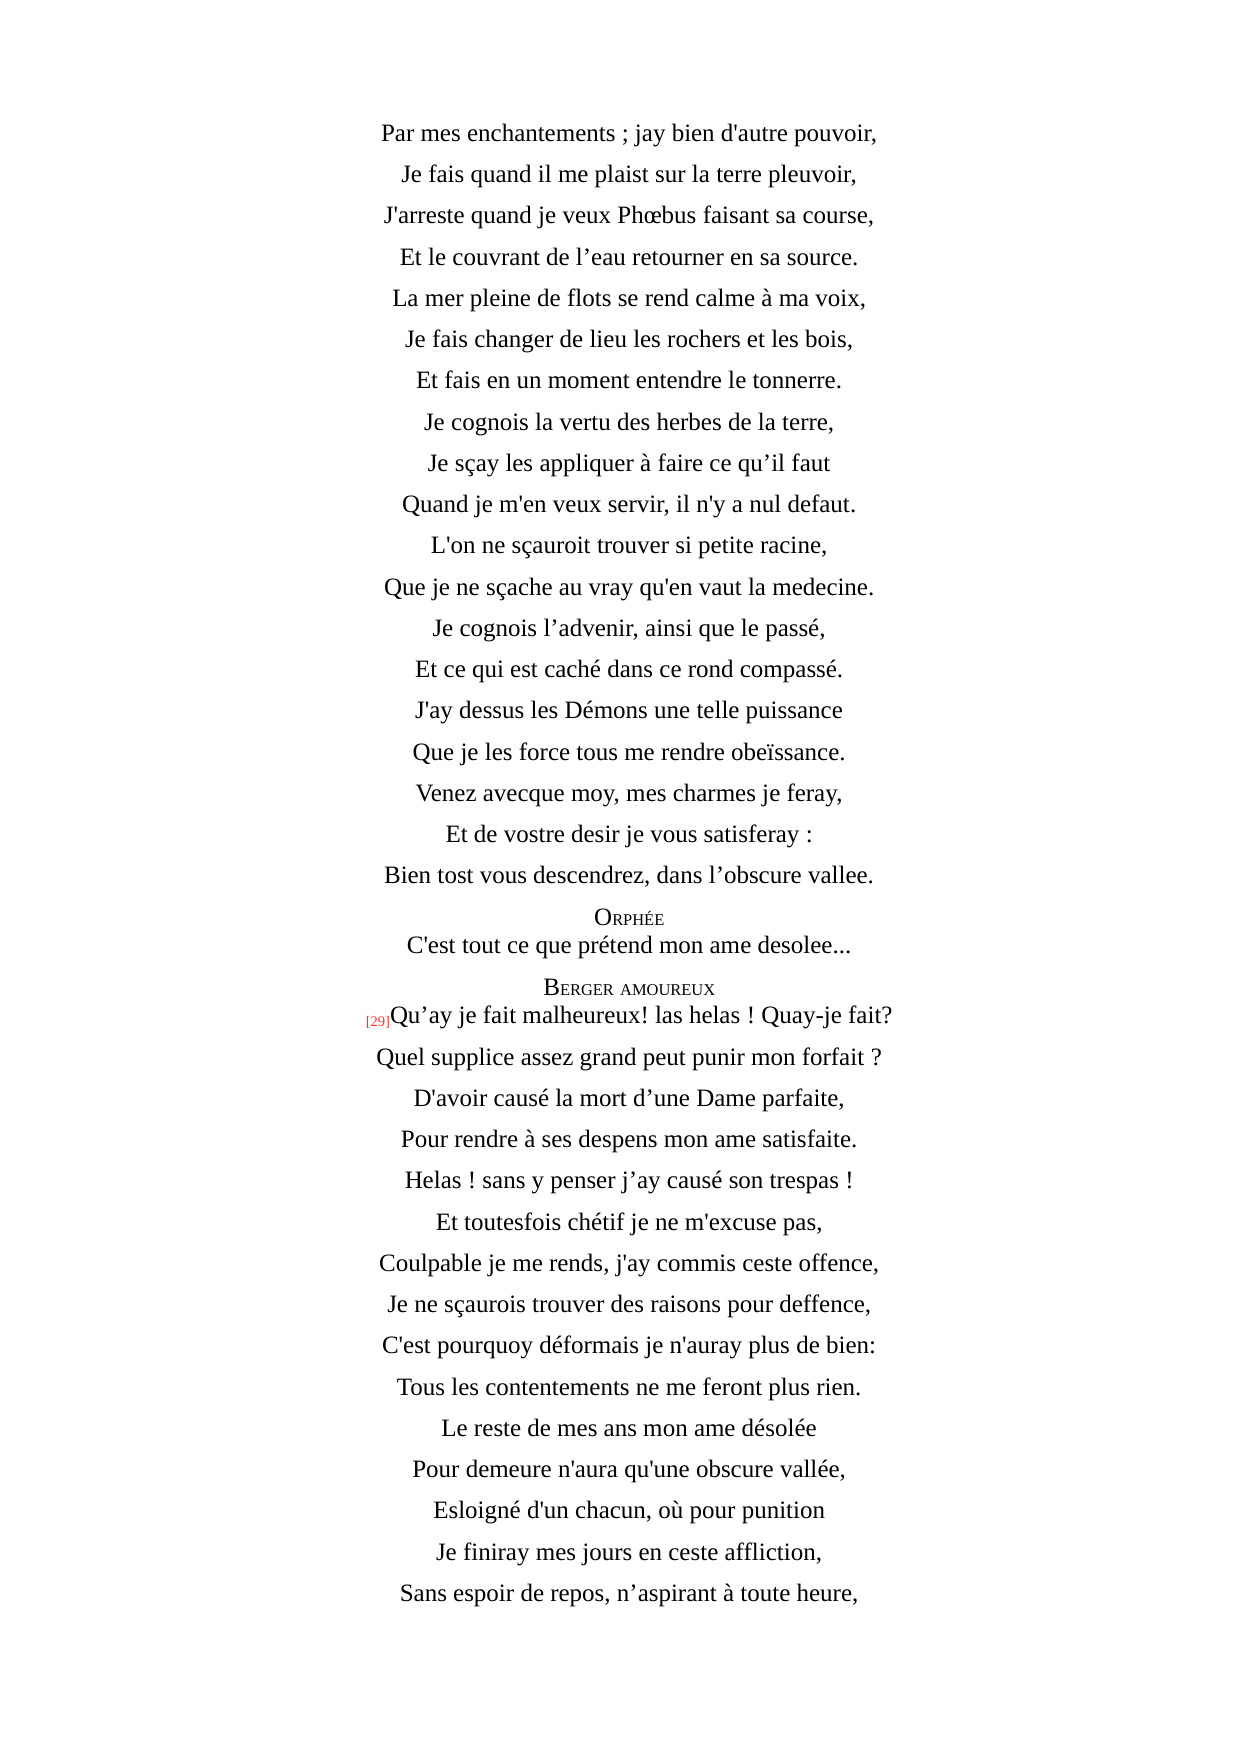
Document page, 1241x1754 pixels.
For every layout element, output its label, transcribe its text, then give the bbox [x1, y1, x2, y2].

text Berger amoureux [118, 972, 1122, 1001]
text Que je ne sçache au vray qu'en vaut la medecine. [118, 572, 1122, 601]
text Et fais en un moment entendre le tonnerre. [118, 366, 1122, 394]
text Esloigné d'un chacun, où pour punition [118, 1496, 1122, 1524]
text Bien tost vous descendrez, dans l’obscure vallee. [118, 861, 1122, 889]
text Je fais changer de lieu les rochers et les bois, [118, 324, 1122, 353]
text Je finiray mes jours en ceste affliction, [118, 1537, 1122, 1566]
text Le reste de mes ans mon ame désolée [118, 1413, 1122, 1442]
text Quel supplice assez grand peut punir mon forfait ? [118, 1042, 1122, 1071]
text La mer pleine de flots se rend calme à ma voix, [118, 283, 1122, 312]
text Je fais quand il me plaist sur la terre pleuvoir, [118, 159, 1122, 188]
text Et toutesfois chétif je ne m'excuse pas, [118, 1207, 1122, 1236]
text Orphée [118, 902, 1122, 931]
text Pour rendre à ses despens mon ame satisfaite. [118, 1124, 1122, 1153]
text [29]Qu’ay je fait malheureux! las helas ! Quay-je fait? [118, 1001, 1122, 1029]
text Helas ! sans y penser j’ay causé son trespas ! [118, 1166, 1122, 1194]
text Je cognois la vertu des herbes de la terre, [118, 407, 1122, 436]
text Coulpable je me rends, j'ay commis ceste offence, [118, 1248, 1122, 1277]
text Je cognois l’advenir, ainsi que le passé, [118, 613, 1122, 642]
text Sans espoir de repos, n’aspirant à toute heure, [118, 1578, 1122, 1607]
text J'arreste quand je veux Phœbus faisant sa course, [118, 201, 1122, 229]
text C'est pourquoy déformais je n'auray plus de bien: [118, 1331, 1122, 1359]
text Venez avecque moy, mes charmes je feray, [118, 778, 1122, 807]
text Par mes enchantements ; jay bien d'autre pouvoir, [118, 118, 1122, 147]
text Et ce qui est caché dans ce rond compassé. [118, 654, 1122, 683]
text Que je les force tous me rendre obeïssance. [118, 737, 1122, 766]
text Et de vostre desir je vous satisferay : [118, 819, 1122, 848]
text J'ay dessus les Démons une telle puissance [118, 696, 1122, 724]
text Je ne sçaurois trouver des raisons pour deffence, [118, 1289, 1122, 1318]
text D'avoir causé la mort d’une Dame parfaite, [118, 1083, 1122, 1112]
text Je sçay les appliquer à faire ce qu’il faut [118, 448, 1122, 477]
text Quand je m'en veux servir, il n'y a nul defaut. [118, 489, 1122, 518]
text Pour demeure n'aura qu'une obscure vallée, [118, 1454, 1122, 1483]
text Tous les contentements ne me feront plus rien. [118, 1372, 1122, 1401]
text Et le couvrant de l’eau retourner en sa source. [118, 242, 1122, 271]
text L'on ne sçauroit trouver si petite racine, [118, 531, 1122, 559]
text C'est tout ce que prétend mon ame desolee... [118, 931, 1122, 959]
